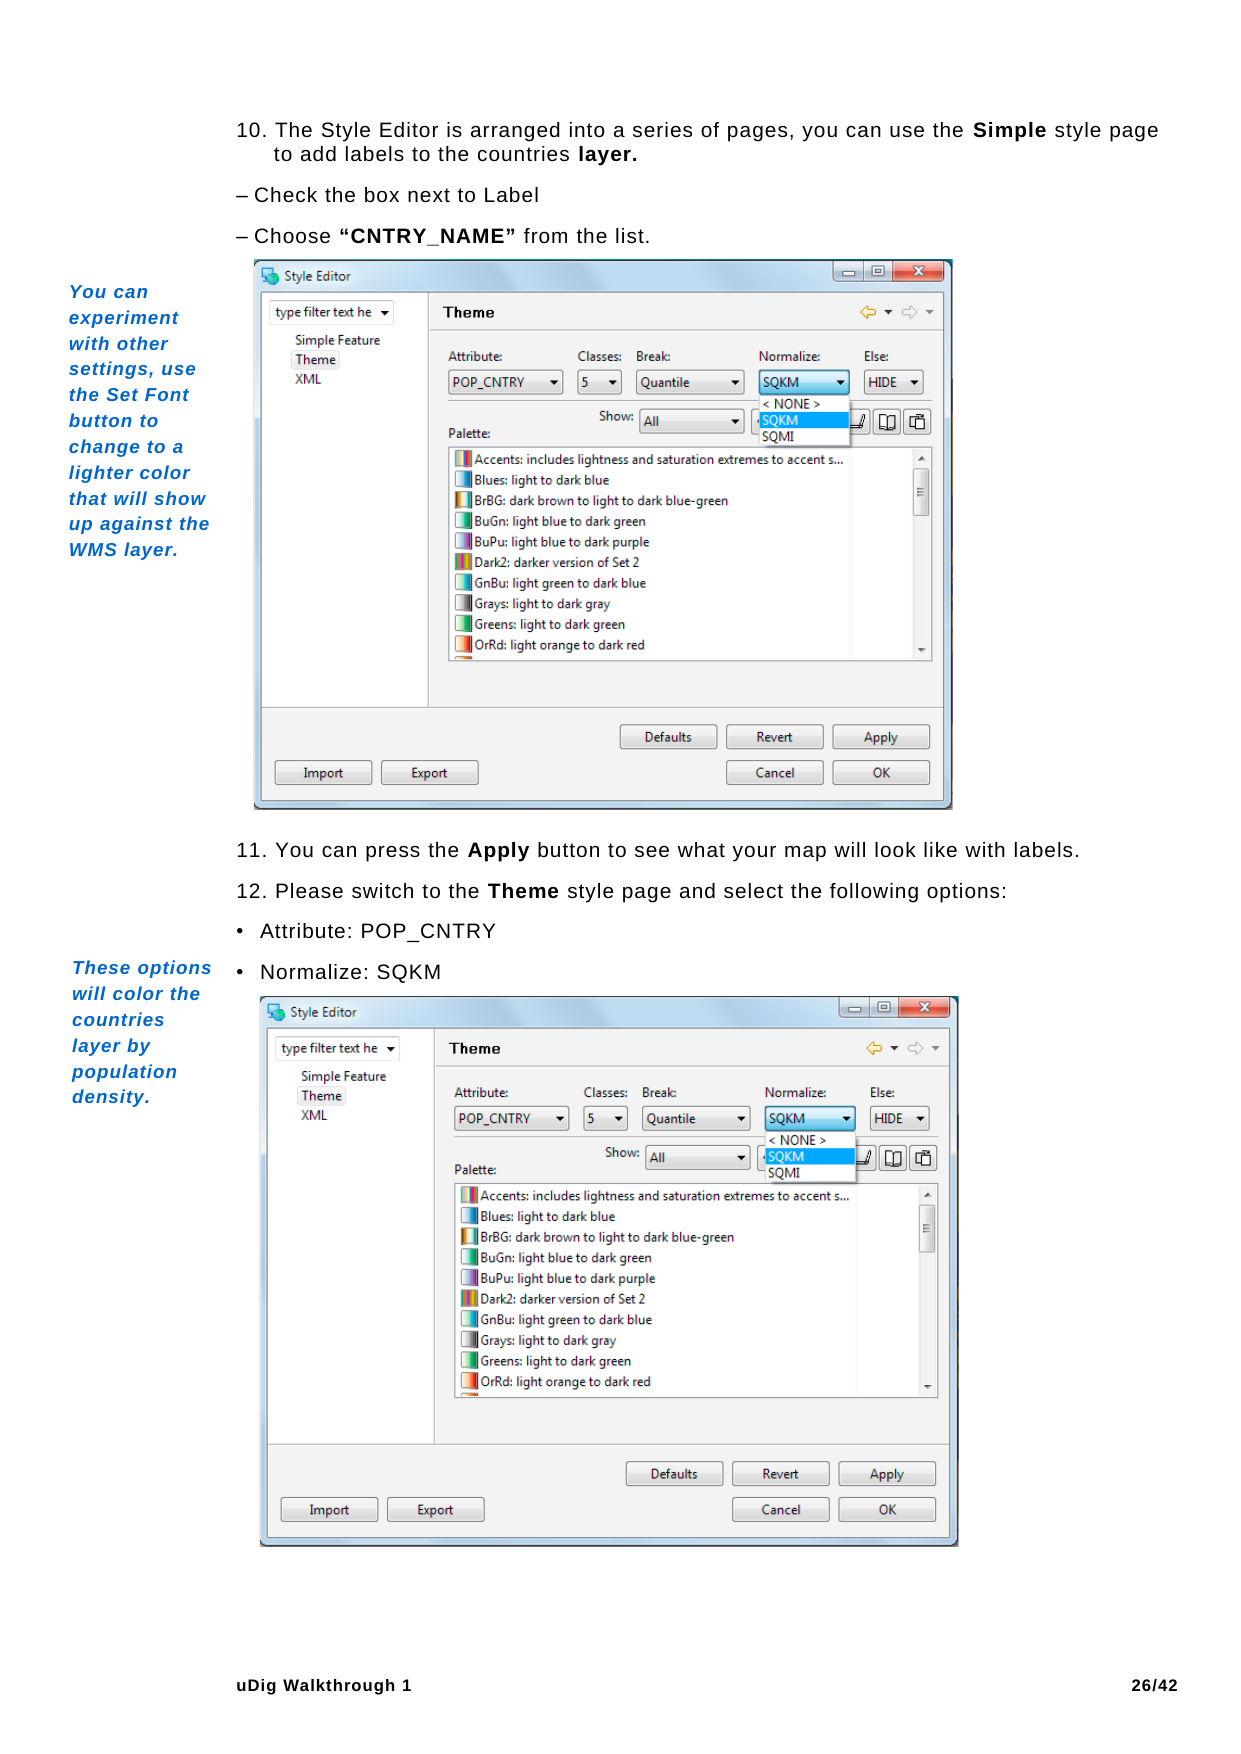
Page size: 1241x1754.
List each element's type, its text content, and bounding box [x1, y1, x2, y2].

list You can press the Apply button to see what your map will look like with labels. [236, 838, 1181, 862]
list Normalize: SQKM [236, 960, 1181, 990]
list Attribute: POP_CNTRY [236, 919, 1181, 943]
list Choose “CNTRY_NAME” from the list. [236, 223, 1181, 253]
picture [259, 996, 959, 1547]
list These options will color the countries layer by population density. [72, 957, 217, 1108]
list The Style Editor is arranged into a series of pages, you can use the Simple style page to add labels to the countries layer. [236, 118, 1181, 166]
list Please switch to the Theme style page and select the following options: [236, 879, 1181, 903]
list You can experiment with other settings, use the Set Font button to change to a lighter color that will show up against the WMS layer. [69, 281, 218, 561]
picture [253, 259, 953, 810]
list Check the box next to Label [236, 183, 1181, 207]
